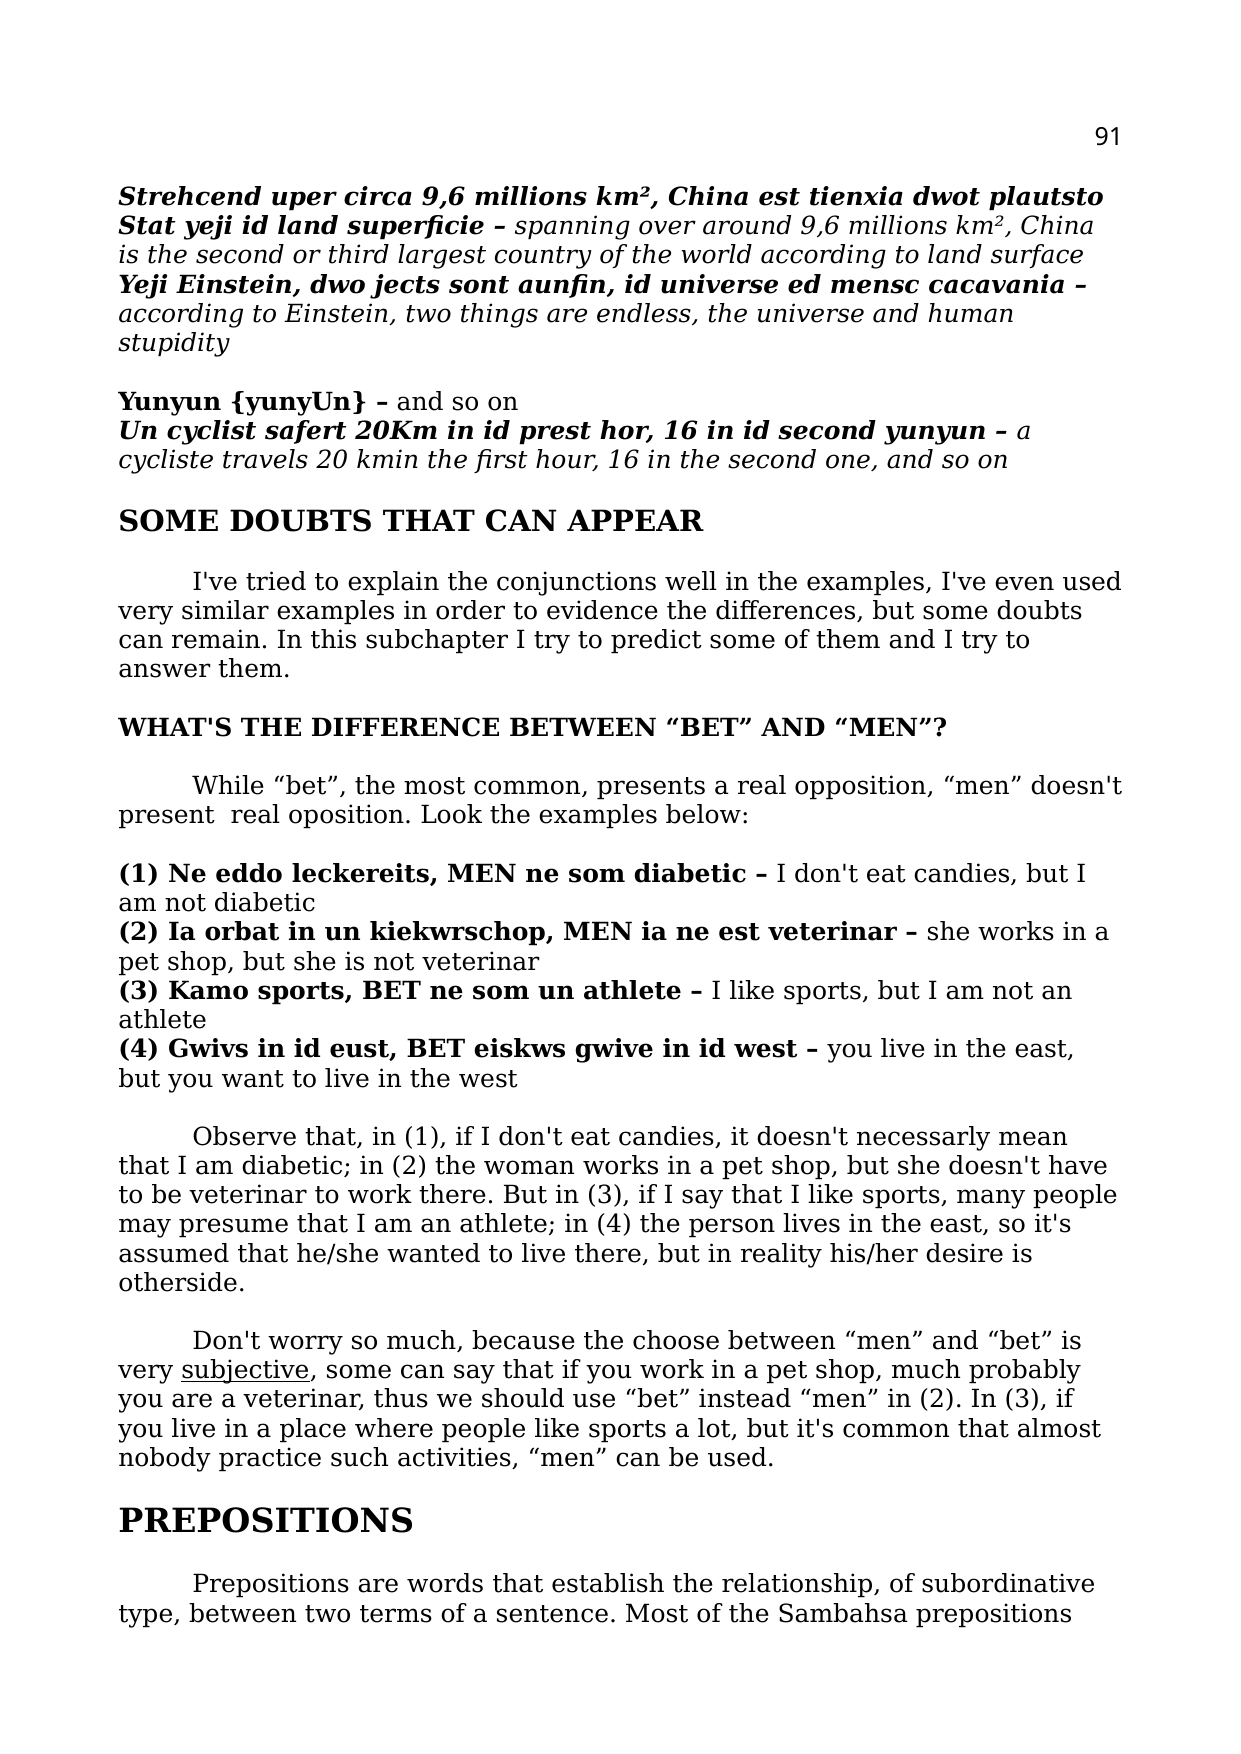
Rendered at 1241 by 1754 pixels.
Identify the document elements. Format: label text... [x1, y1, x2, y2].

text I've tried to explain the conjunctions well in the examples, I've even used very similar examples in order to evidence the differences, but some doubts can remain. In this subchapter I try to predict some of them and I try to answer them. [118, 567, 1123, 684]
text Yunyun {yunyUn} – and so on [118, 386, 1123, 416]
text Don't worry so much, because the choose between “men” and “bet” is very subjective, some can say that if you work in a pet shop, much probably you are a veterinar, thus we should use “bet” instead “men” in (2). In (3), if you live in a place where people like sports a lot, but it's common that almost nobody practice such activities, “men” can be used. [118, 1326, 1123, 1472]
text (2) Ia orbat in un kiekwrschop, MEN ia ne est veterinar – she works in a pet shop, but she is not veterinar [118, 917, 1123, 976]
text Observe that, in (1), if I don't eat candies, it doesn't necessarly mean that I am diabetic; in (2) the woman works in a pet shop, but she doesn't have to be veterinar to work there. But in (3), if I say that I like sports, many people may presume that I am an athlete; in (4) the person lives in the east, so it's assumed that he/she wanted to live there, but in reality his/her desire is otherside. [118, 1122, 1123, 1297]
subtitle WHAT'S THE DIFFERENCE BETWEEN “BET” AND “MEN”? [118, 713, 1123, 742]
text (3) Kamo sports, BET ne som un athlete – I like sports, but I am not an athlete [118, 976, 1123, 1034]
subtitle PREPOSITIONS [118, 1501, 1123, 1541]
text Prepositions are words that establish the relationship, of subordinative type, between two terms of a sentence. Most of the Sambahsa prepositions [118, 1570, 1123, 1628]
text While “bet”, the most common, presents a real opposition, “men” doesn't present real oposition. Look the examples below: [118, 771, 1123, 830]
text (1) Ne eddo leckereits, MEN ne som diabetic – I don't eat candies, but I am not diabetic [118, 859, 1123, 917]
text Un cyclist safert 20Km in id prest hor, 16 in id second yunyun – a cycliste travels 20 kmin the first hour, 16 in the second one, and so on [118, 416, 1123, 474]
subtitle SOME DOUBTS THAT CAN APPEAR [118, 503, 1123, 538]
text (4) Gwivs in id eust, BET eiskws gwive in id west – you live in the east, but you want to live in the west [118, 1034, 1123, 1093]
text Strehcend uper circa 9,6 millions km², China est tienxia dwot plautsto Stat yeji id land superficie – spanning over around 9,6 millions km², China is the second or third largest country of the world according to land surface [118, 182, 1123, 269]
text Yeji Einstein, dwo jects sont aunfin, id universe ed mensc cacavania – according to Einstein, two things are endless, the universe and human stupidity [118, 269, 1123, 357]
